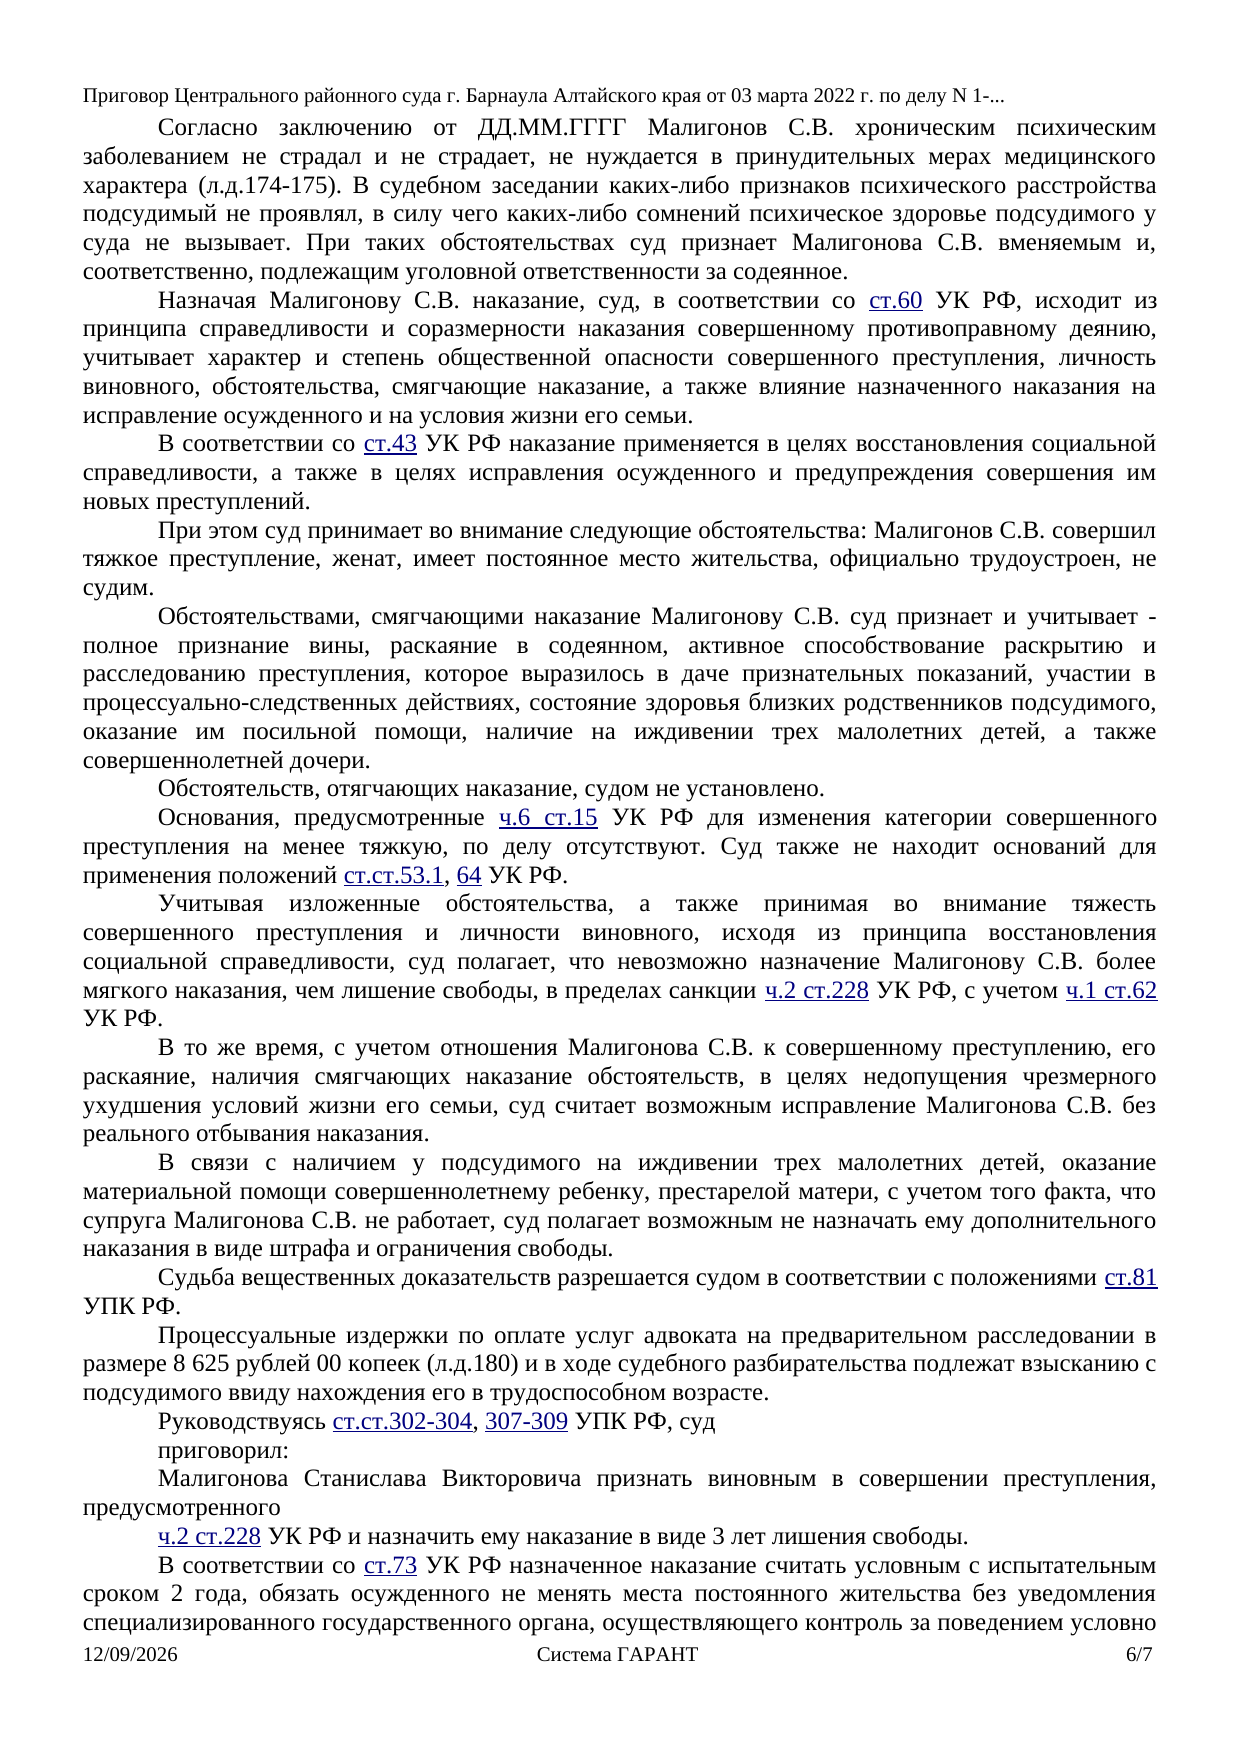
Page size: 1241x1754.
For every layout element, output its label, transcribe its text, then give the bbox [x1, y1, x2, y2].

text Обстоятельств, отягчающих наказание, судом не установлено. [83, 773, 1157, 802]
text Согласно заключению от ДД.ММ.ГГГГ Малигонов С.В. хроническим психическим заболеванием не страдал и не страдает, не нуждается в принудительных мерах медицинского характера (л.д.174-175). В судебном заседании каких-либо признаков психического расстройства подсудимый не проявлял, в силу чего каких-либо сомнений психическое здоровье подсудимого у суда не вызывает. При таких обстоятельствах суд признает Малигонова С.В. вменяемым и, соответственно, подлежащим уголовной ответственности за содеянное. [83, 112, 1157, 285]
text приговорил: [83, 1435, 1157, 1463]
text Судьба вещественных доказательств разрешается судом в соответствии с положениями ст.81 УПК РФ. [83, 1262, 1157, 1320]
text Назначая Малигонову С.В. наказание, суд, в соответствии со ст.60 УК РФ, исходит из принципа справедливости и соразмерности наказания совершенному противоправному деянию, учитывает характер и степень общественной опасности совершенного преступления, личность виновного, обстоятельства, смягчающие наказание, а также влияние назначенного наказания на исправление осужденного и на условия жизни его семьи. [83, 285, 1157, 428]
text В то же время, с учетом отношения Малигонова С.В. к совершенному преступлению, его раскаяние, наличия смягчающих наказание обстоятельств, в целях недопущения чрезмерного ухудшения условий жизни его семьи, суд считает возможным исправление Малигонова С.В. без реального отбывания наказания. [83, 1032, 1157, 1147]
text Процессуальные издержки по оплате услуг адвоката на предварительном расследовании в размере 8 625 рублей 00 копеек (л.д.180) и в ходе судебного разбирательства подлежат взысканию с подсудимого ввиду нахождения его в трудоспособном возрасте. [83, 1320, 1157, 1406]
text В соответствии со ст.43 УК РФ наказание применяется в целях восстановления социальной справедливости, а также в целях исправления осужденного и предупреждения совершения им новых преступлений. [83, 428, 1157, 515]
text Основания, предусмотренные ч.6 ст.15 УК РФ для изменения категории совершенного преступления на менее тяжкую, по делу отсутствуют. Суд также не находит оснований для применения положений ст.ст.53.1, 64 УК РФ. [83, 802, 1157, 888]
text В связи с наличием у подсудимого на иждивении трех малолетних детей, оказание материальной помощи совершеннолетнему ребенку, престарелой матери, с учетом того факта, что супруга Малигонова С.В. не работает, суд полагает возможным не назначать ему дополнительного наказания в виде штрафа и ограничения свободы. [83, 1147, 1157, 1262]
text Руководствуясь ст.ст.302-304, 307-309 УПК РФ, суд [83, 1406, 1157, 1435]
text При этом суд принимает во внимание следующие обстоятельства: Малигонов С.В. совершил тяжкое преступление, женат, имеет постоянное место жительства, официально трудоустроен, не судим. [83, 515, 1157, 601]
text Учитывая изложенные обстоятельства, а также принимая во внимание тяжесть совершенного преступления и личности виновного, исходя из принципа восстановления социальной справедливости, суд полагает, что невозможно назначение Малигонову С.В. более мягкого наказания, чем лишение свободы, в пределах санкции ч.2 ст.228 УК РФ, с учетом ч.1 ст.62 УК РФ. [83, 888, 1157, 1032]
text Малигонова Станислава Викторовича признать виновным в совершении преступления, предусмотренного [83, 1463, 1157, 1521]
text В соответствии со ст.73 УК РФ назначенное наказание считать условным с испытательным сроком 2 года, обязать осужденного не менять места постоянного жительства без уведомления специализированного государственного органа, осуществляющего контроль за поведением условно [83, 1550, 1157, 1636]
text ч.2 ст.228 УК РФ и назначить ему наказание в виде 3 лет лишения свободы. [83, 1521, 1157, 1550]
text Обстоятельствами, смягчающими наказание Малигонову С.В. суд признает и учитывает - полное признание вины, раскаяние в содеянном, активное способствование раскрытию и расследованию преступления, которое выразилось в даче признательных показаний, участии в процессуально-следственных действиях, состояние здоровья близких родственников подсудимого, оказание им посильной помощи, наличие на иждивении трех малолетних детей, а также совершеннолетней дочери. [83, 601, 1157, 773]
